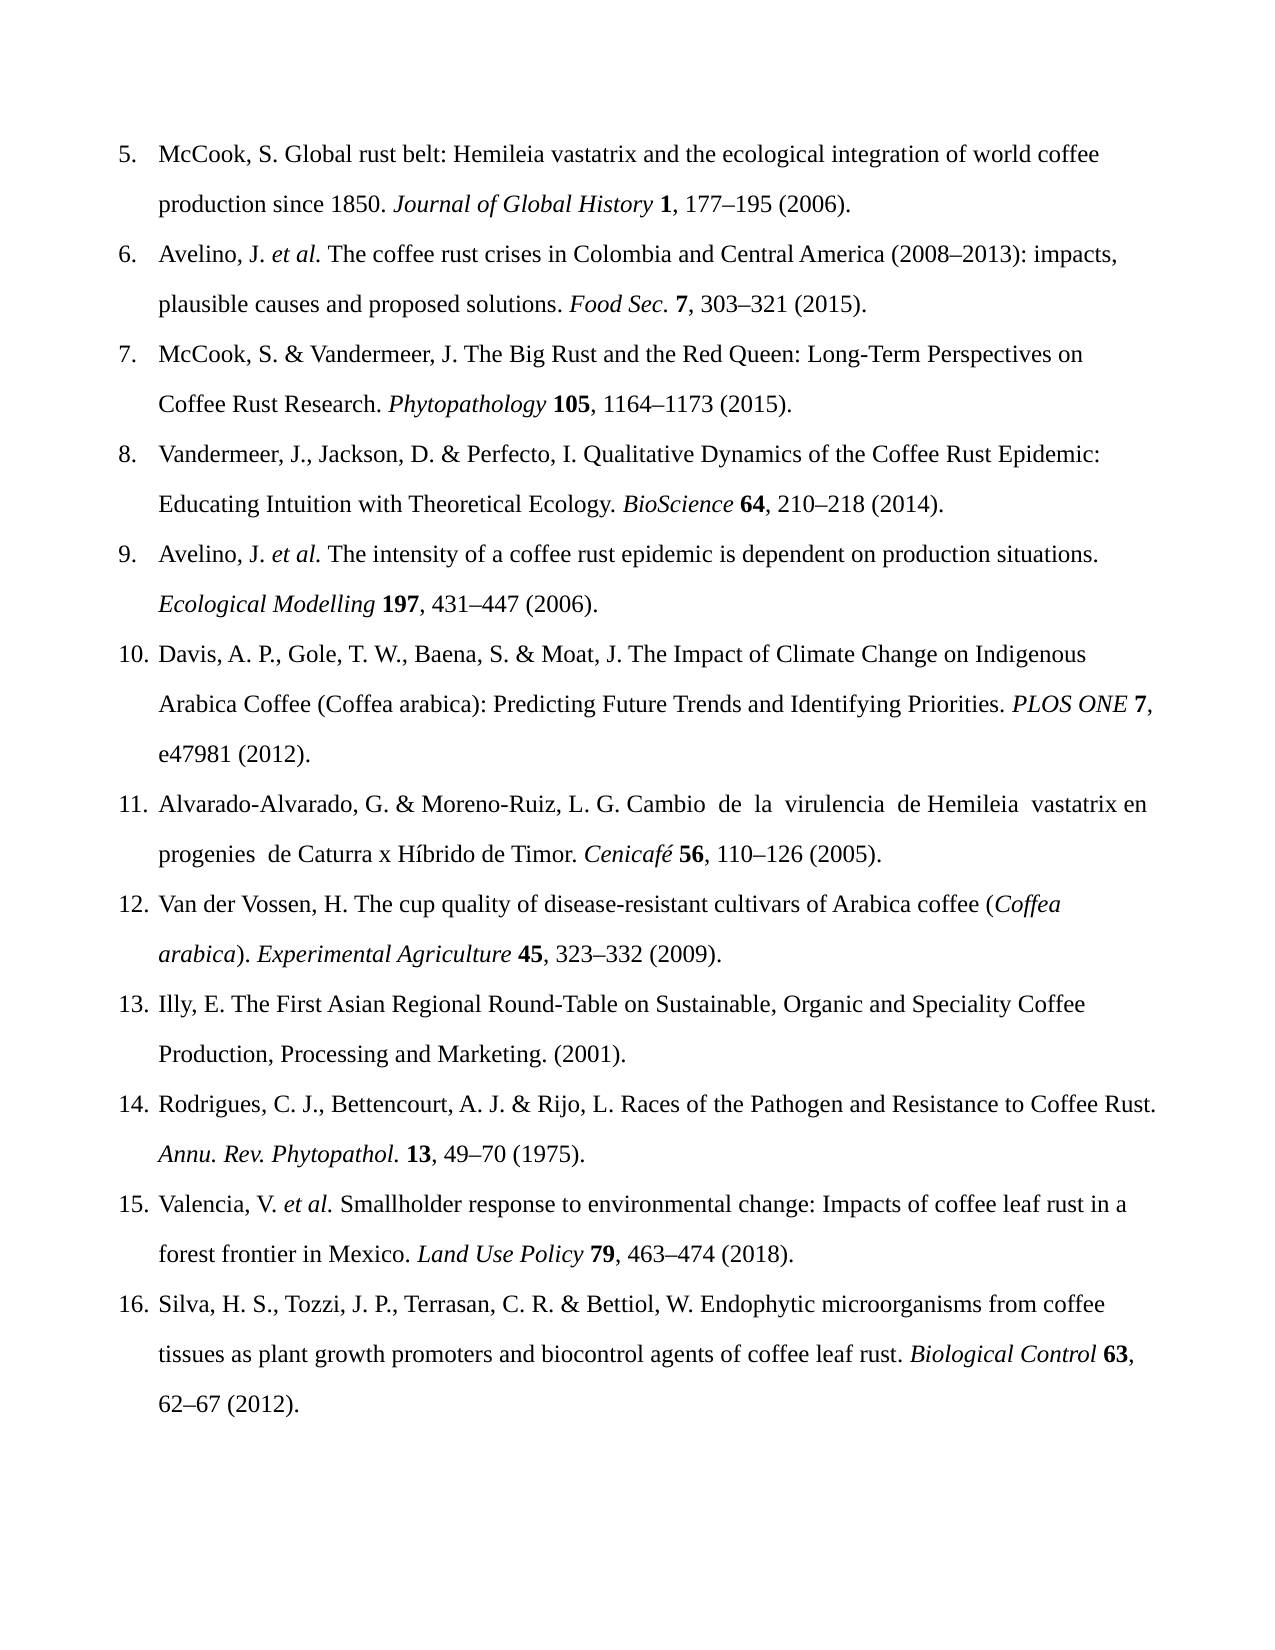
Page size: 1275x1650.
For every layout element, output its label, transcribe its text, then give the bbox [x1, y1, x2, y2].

text 6. Avelino, J. et al. The coffee rust crises in Colombia and Central America (2008–2013): impacts, plausible causes and proposed solutions. Food Sec. 7, 303–321 (2015). [118, 218, 1157, 318]
text 9. Avelino, J. et al. The intensity of a coffee rust epidemic is dependent on production situations. Ecological Modelling 197, 431–447 (2006). [118, 518, 1157, 618]
text 14. Rodrigues, C. J., Bettencourt, A. J. & Rijo, L. Races of the Pathogen and Resistance to Coffee Rust. Annu. Rev. Phytopathol. 13, 49–70 (1975). [118, 1068, 1157, 1168]
text 16. Silva, H. S., Tozzi, J. P., Terrasan, C. R. & Bettiol, W. Endophytic microorganisms from coffee tissues as plant growth promoters and biocontrol agents of coffee leaf rust. Biological Control 63, 62–67 (2012). [118, 1268, 1157, 1418]
text 13. Illy, E. The First Asian Regional Round-Table on Sustainable, Organic and Speciality Coffee Production, Processing and Marketing. (2001). [118, 968, 1157, 1068]
text 12. Van der Vossen, H. The cup quality of disease-resistant cultivars of Arabica coffee (Coffea arabica). Experimental Agriculture 45, 323–332 (2009). [118, 868, 1157, 968]
text 10. Davis, A. P., Gole, T. W., Baena, S. & Moat, J. The Impact of Climate Change on Indigenous Arabica Coffee (Coffea arabica): Predicting Future Trends and Identifying Priorities. PLOS ONE 7, e47981 (2012). [118, 618, 1157, 768]
text 7. McCook, S. & Vandermeer, J. The Big Rust and the Red Queen: Long-Term Perspectives on Coffee Rust Research. Phytopathology 105, 1164–1173 (2015). [118, 318, 1157, 418]
text 11. Alvarado-Alvarado, G. & Moreno-Ruiz, L. G. Cambio de la virulencia de Hemileia vastatrix en progenies de Caturra x Híbrido de Timor. Cenicafé 56, 110–126 (2005). [118, 768, 1157, 868]
text 8. Vandermeer, J., Jackson, D. & Perfecto, I. Qualitative Dynamics of the Coffee Rust Epidemic: Educating Intuition with Theoretical Ecology. BioScience 64, 210–218 (2014). [118, 418, 1157, 518]
text 15. Valencia, V. et al. Smallholder response to environmental change: Impacts of coffee leaf rust in a forest frontier in Mexico. Land Use Policy 79, 463–474 (2018). [118, 1168, 1157, 1268]
text 5. McCook, S. Global rust belt: Hemileia vastatrix and the ecological integration of world coffee production since 1850. Journal of Global History 1, 177–195 (2006). [118, 118, 1157, 218]
